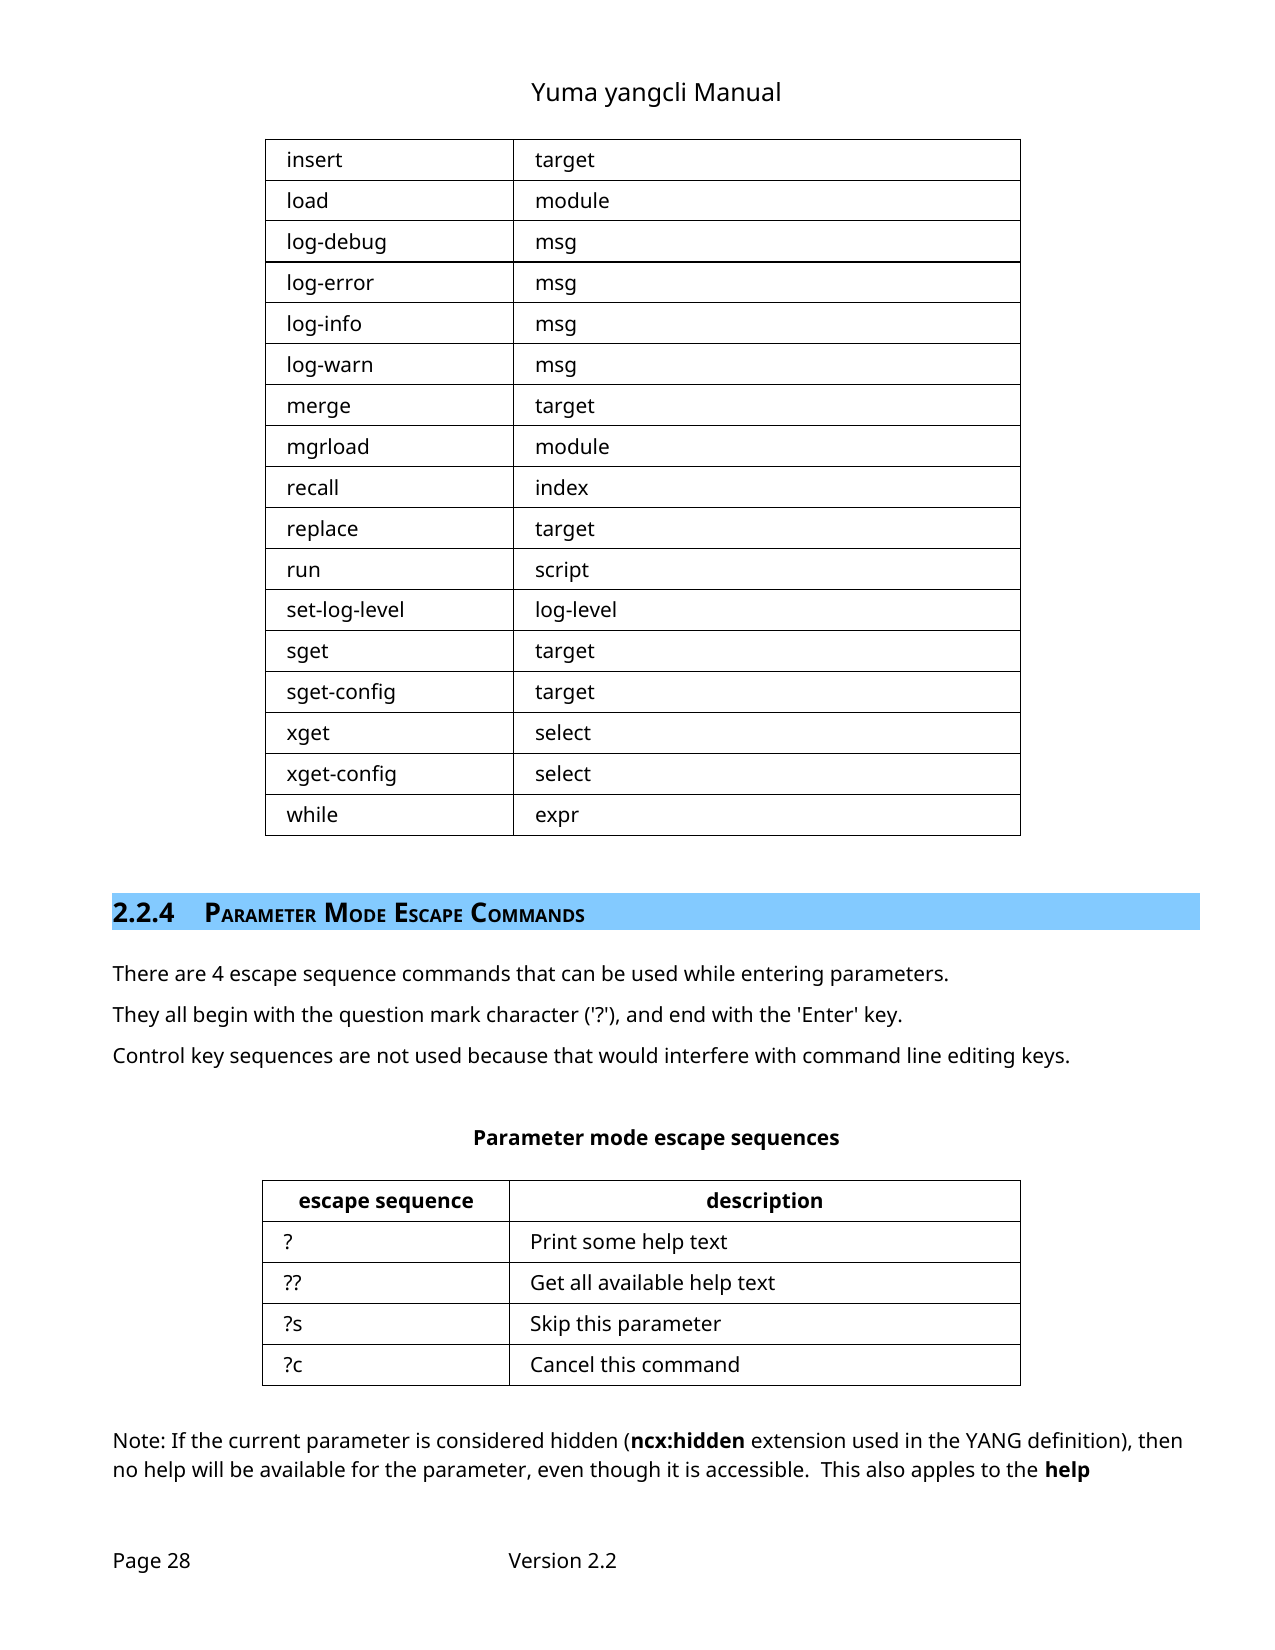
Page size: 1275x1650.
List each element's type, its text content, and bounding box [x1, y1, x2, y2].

table_cell select [514, 754, 1020, 793]
table_cell mgrload [266, 426, 513, 466]
table_cell msg [514, 344, 1020, 384]
table_cell sget [266, 631, 513, 671]
table_cell log-debug [266, 221, 513, 261]
table_header description [510, 1181, 1020, 1221]
table_cell log-error [266, 263, 513, 302]
table_cell ?c [263, 1345, 509, 1384]
table_cell log-level [514, 590, 1020, 630]
table_cell Print some help text [510, 1222, 1020, 1262]
table_cell insert [266, 140, 513, 179]
table_cell Get all available help text [510, 1263, 1020, 1303]
table_cell target [514, 508, 1020, 548]
table_cell index [514, 467, 1020, 507]
table_cell target [514, 672, 1020, 712]
text Note: If the current parameter is considered hidden (ncx:hidden extension used in the YANG definition), then no help will be available for the parameter, even though it is accessible. This also apples to the help [112, 1426, 1200, 1483]
table_cell module [514, 426, 1020, 466]
text Control key sequences are not used because that would interfere with command line editing keys. [112, 1041, 1200, 1069]
table_cell load [266, 181, 513, 220]
subtitle Parameter Mode Escape Commands [112, 893, 1200, 930]
table_cell xget [266, 713, 513, 753]
table_cell select [514, 713, 1020, 753]
table_cell replace [266, 508, 513, 548]
table_header escape sequence [263, 1181, 509, 1221]
table_cell msg [514, 221, 1020, 261]
text They all begin with the question mark character ('?'), and end with the 'Enter' key. [112, 1000, 1200, 1028]
table_cell log-warn [266, 344, 513, 384]
table_cell run [266, 549, 513, 589]
table_cell log-info [266, 303, 513, 343]
table_cell while [266, 795, 513, 834]
table_cell script [514, 549, 1020, 589]
table_cell target [514, 631, 1020, 671]
table_cell recall [266, 467, 513, 507]
table_cell target [514, 385, 1020, 425]
table_cell set-log-level [266, 590, 513, 630]
text There are 4 escape sequence commands that can be used while entering parameters. [112, 959, 1200, 988]
table_cell target [514, 140, 1020, 179]
table_cell xget-config [266, 754, 513, 793]
table_cell ?s [263, 1304, 509, 1343]
table_cell msg [514, 263, 1020, 302]
table_cell msg [514, 303, 1020, 343]
table_cell ? [263, 1222, 509, 1262]
table_cell ?? [263, 1263, 509, 1303]
table_cell sget-config [266, 672, 513, 712]
table_cell expr [514, 795, 1020, 834]
table_cell Skip this parameter [510, 1304, 1020, 1343]
table_cell module [514, 181, 1020, 220]
table_cell merge [266, 385, 513, 425]
subtitle Parameter mode escape sequences [127, 1123, 1185, 1151]
table_cell Cancel this command [510, 1345, 1020, 1384]
